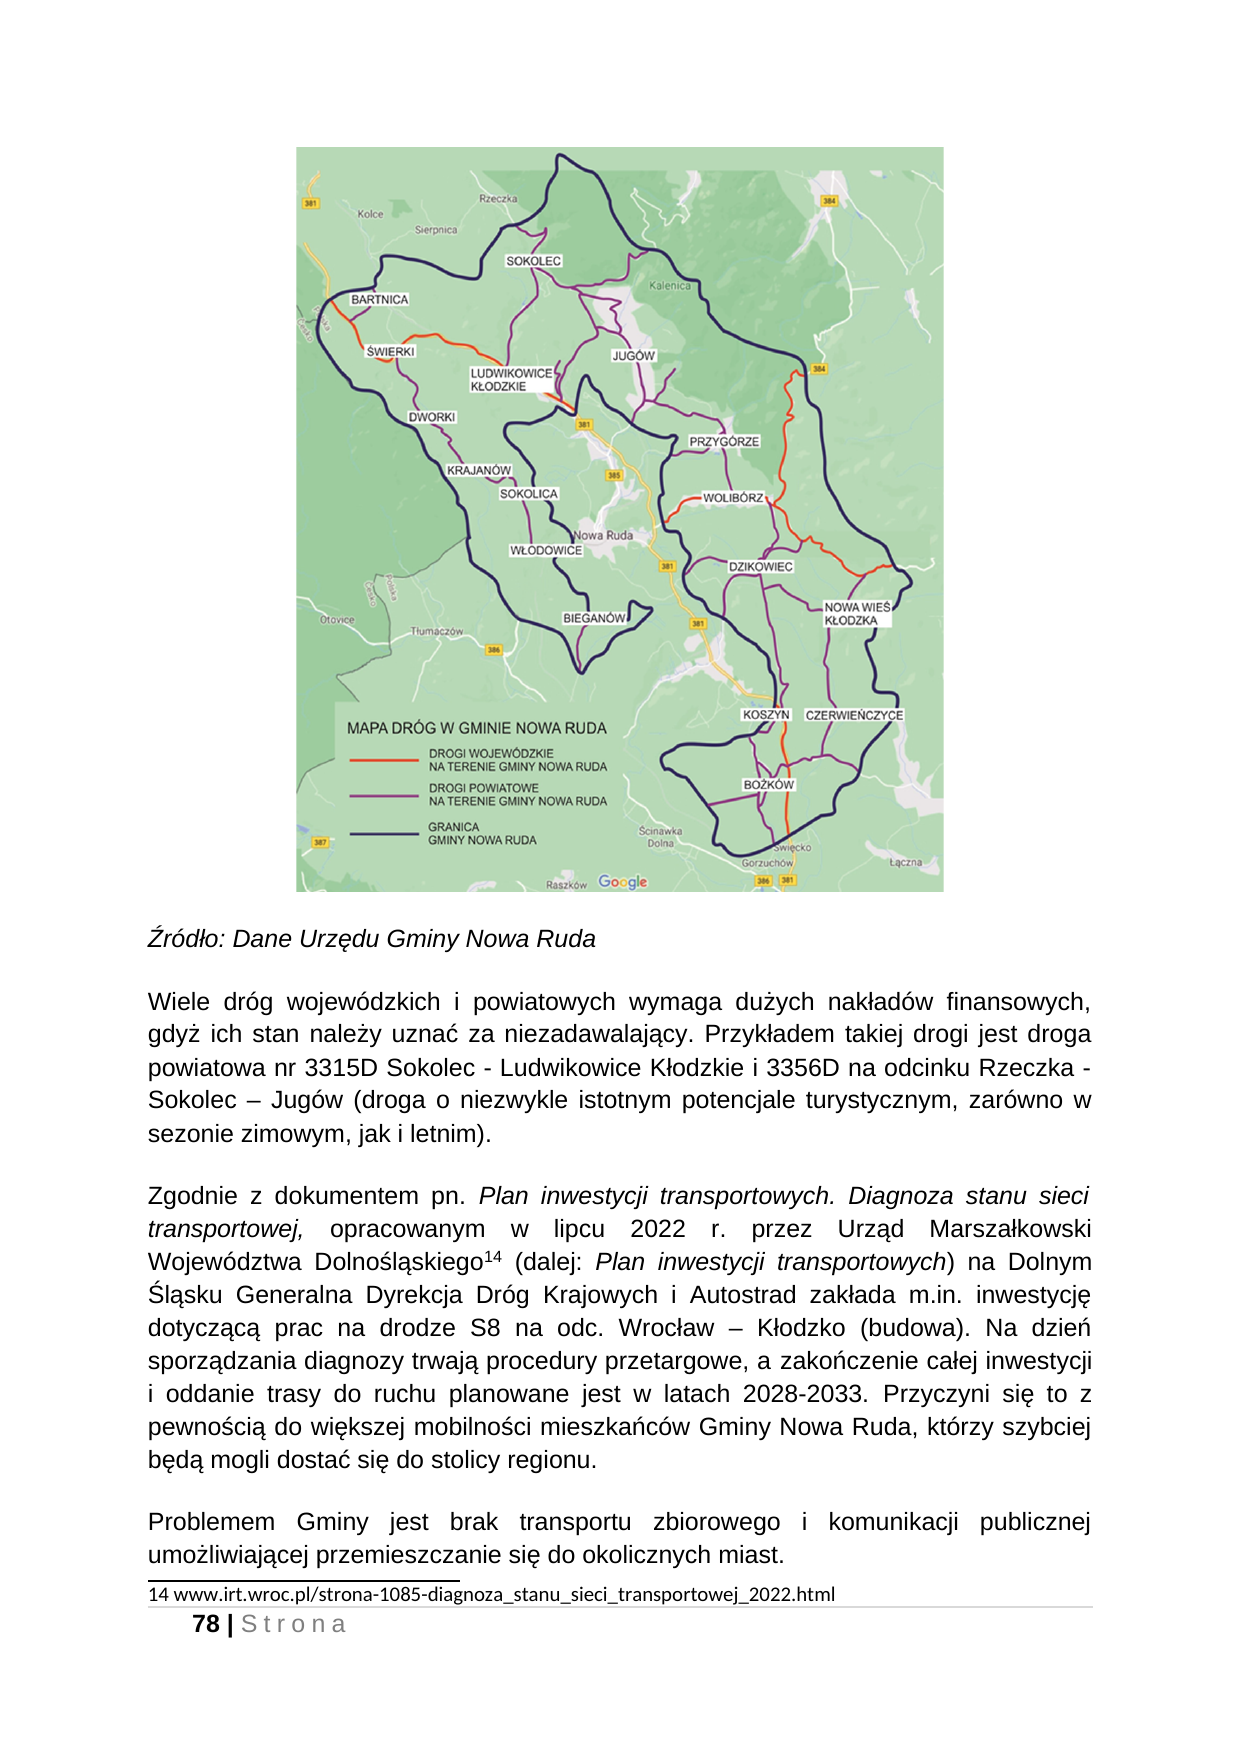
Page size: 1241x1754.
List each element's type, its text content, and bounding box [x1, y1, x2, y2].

text www.irt.wroc.pl/strona-1085-diagnoza_stanu_sieci_transportowej_2022.html [148, 1581, 1093, 1606]
text Źródło: Dane Urzędu Gminy Nowa Ruda [148, 924, 1093, 953]
text Wiele dróg wojewódzkich i powiatowych wymaga dużych nakładów finansowych, gdyż ich stan należy uznać za niezadawalający. Przykładem takiej drogi jest droga powiatowa nr 3315D Sokolec - Ludwikowice Kłodzkie i 3356D na odcinku Rzeczka - Sokolec – Jugów (droga o niezwykle istotnym potencjale turystycznym, zarówno w sezonie zimowym, jak i letnim). [148, 986, 1093, 1147]
text Zgodnie z dokumentem pn. Plan inwestycji transportowych. Diagnoza stanu sieci transportowej, opracowanym w lipcu 2022 r. przez Urząd Marszałkowski Województwa Dolnośląskiego (dalej: Plan inwestycji transportowych) na Dolnym Śląsku Generalna Dyrekcja Dróg Krajowych i Autostrad zakłada m.in. inwestycję dotyczącą prac na drodze S8 na odc. Wrocław – Kłodzko (budowa). Na dzień sporządzania diagnozy trwają procedury przetargowe, a zakończenie całej inwestycji i oddanie trasy do ruchu planowane jest w latach 2028-2033. Przyczyni się to z pewnością do większej mobilności mieszkańców Gminy Nowa Ruda, którzy szybciej będą mogli dostać się do stolicy regionu. [148, 1181, 1093, 1474]
text Problemem Gminy jest brak transportu zbiorowego i komunikacji publicznej umożliwiającej przemieszczanie się do okolicznych miast. [148, 1507, 1093, 1569]
